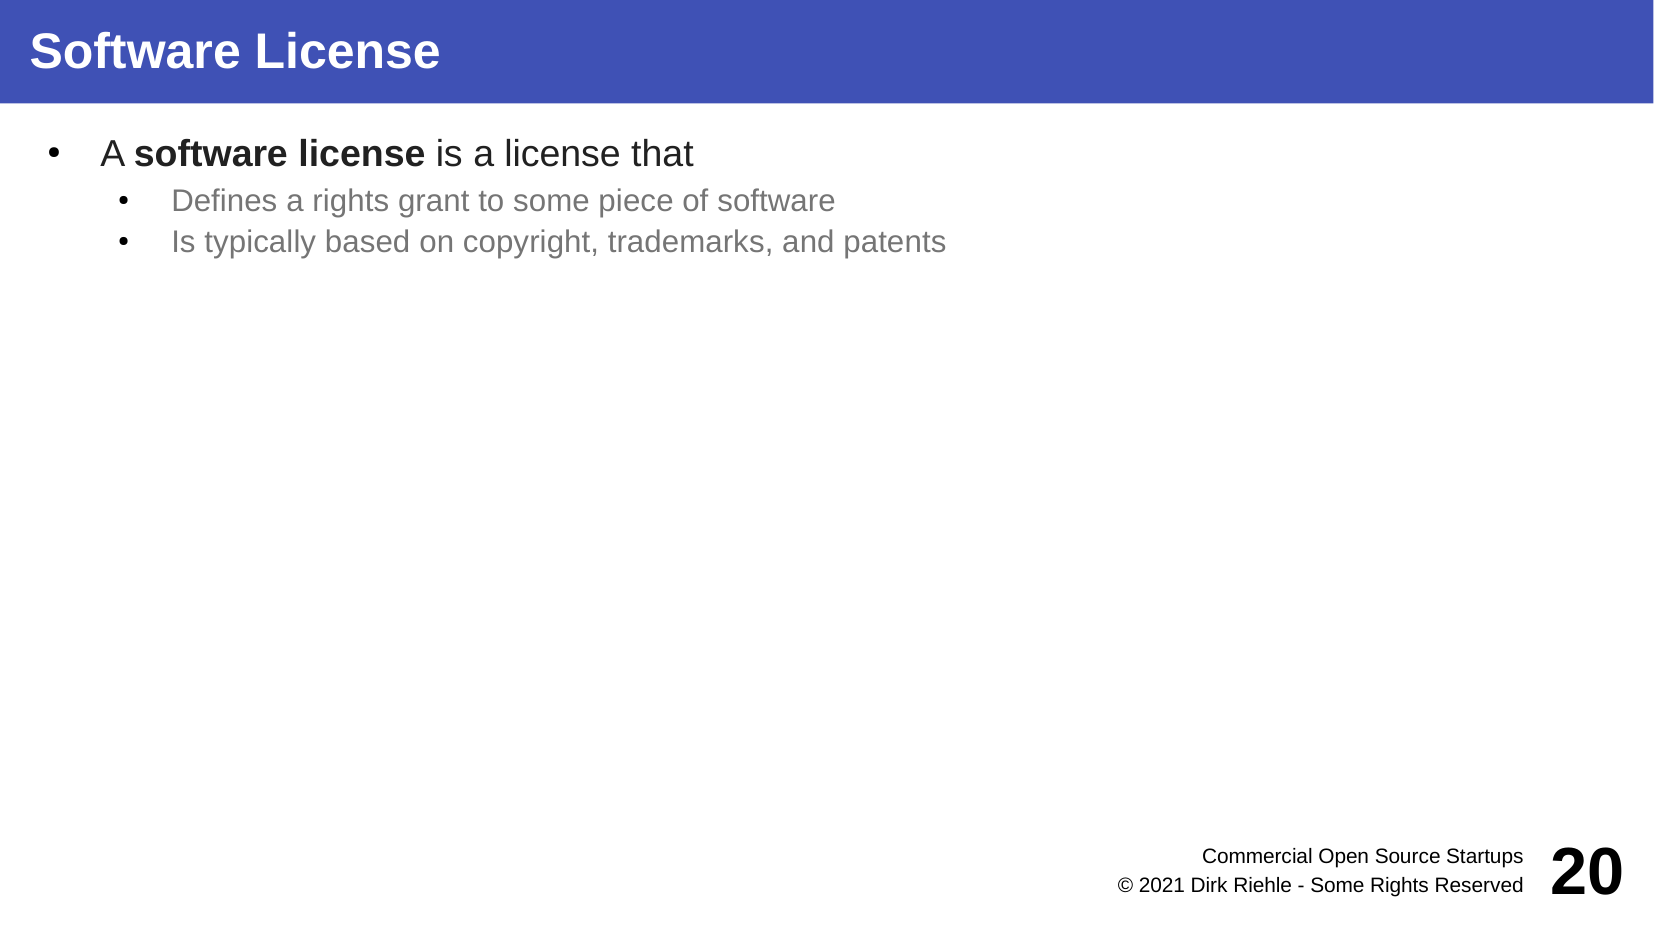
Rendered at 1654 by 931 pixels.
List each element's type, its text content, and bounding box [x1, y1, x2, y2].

list A software license is a license that Defines a rights grant to some piece of software Is typically based on copyright, trademarks, and patents [29, 132, 1625, 813]
title Software License [0, 0, 1654, 104]
